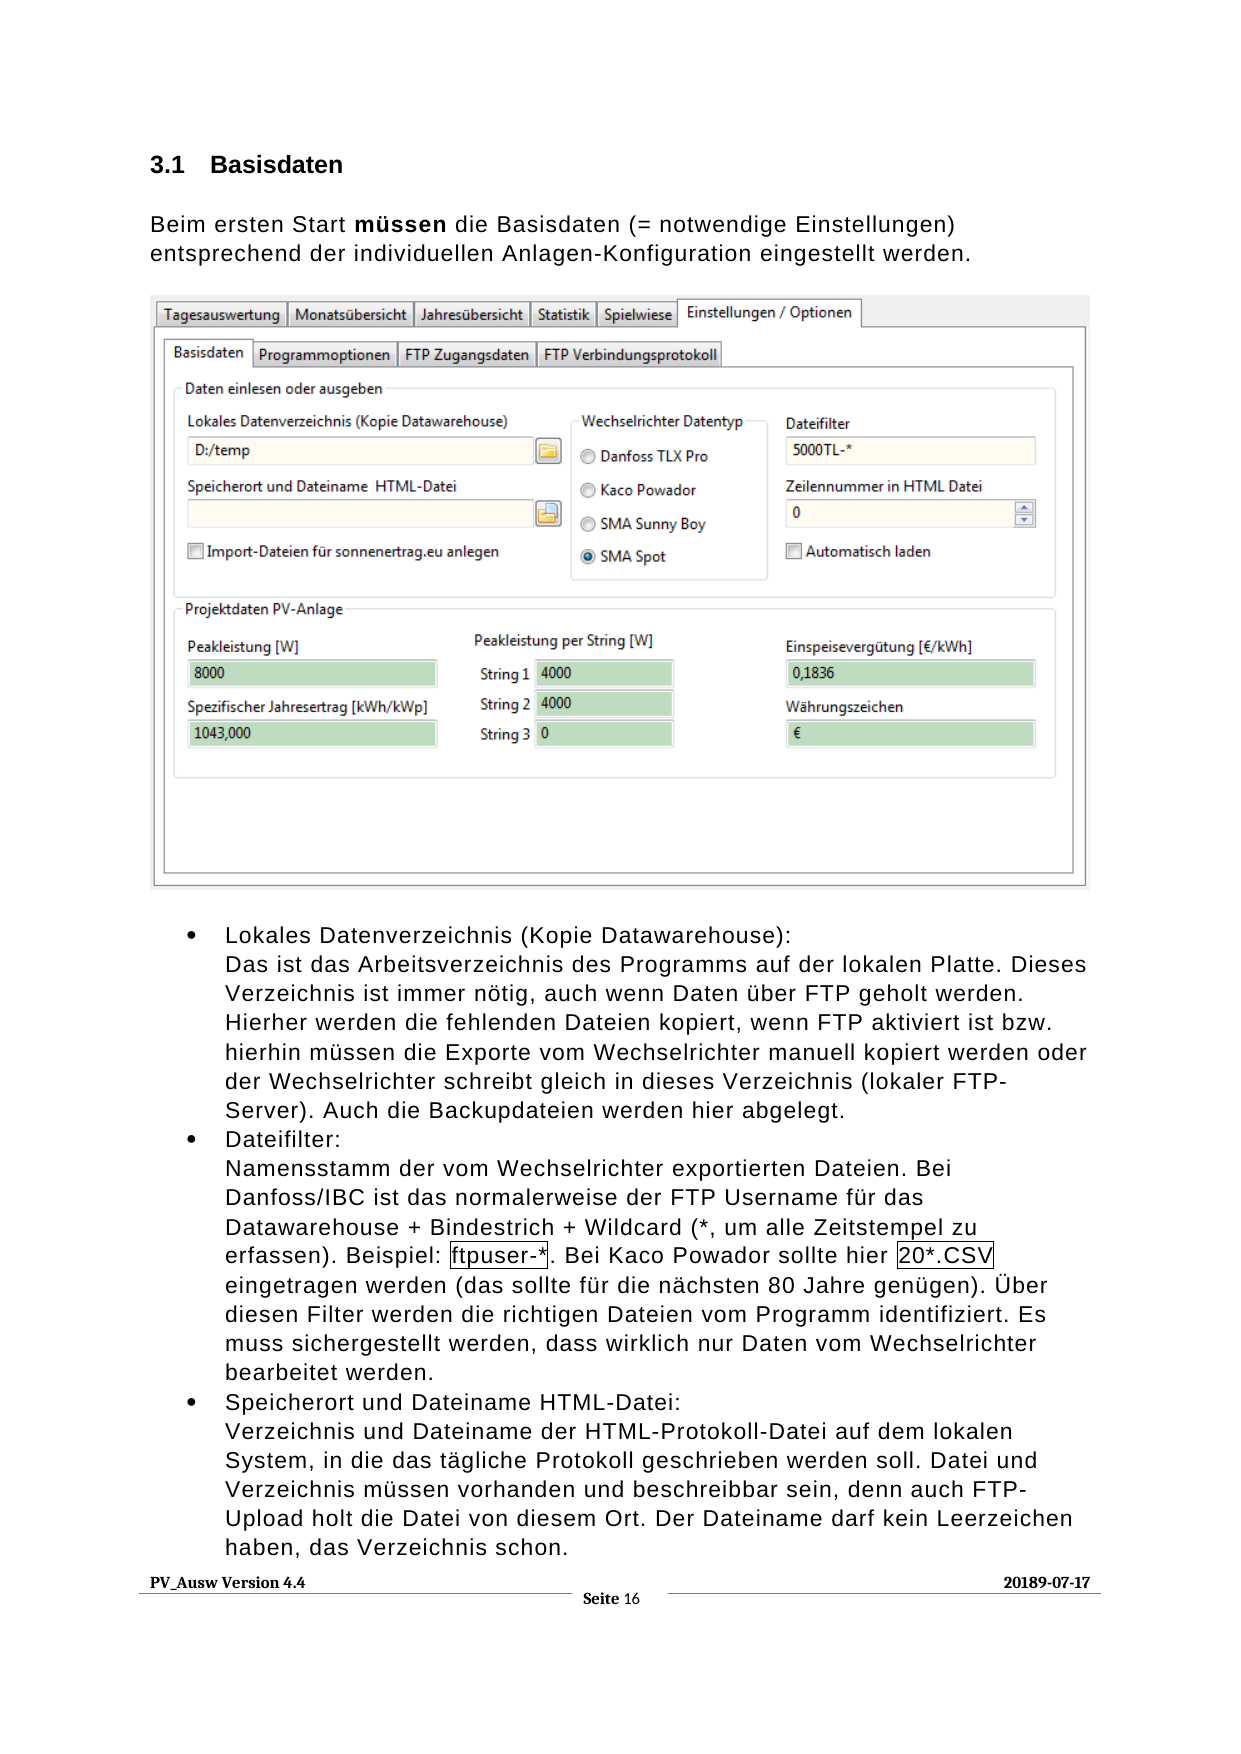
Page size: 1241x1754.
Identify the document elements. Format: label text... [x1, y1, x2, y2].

list Lokales Datenverzeichnis (Kopie Datawarehouse): Das ist das Arbeitsverzeichnis des Programms auf der lokalen Platte. Dieses Verzeichnis ist immer nötig, auch wenn Daten über FTP geholt werden. Hierher werden die fehlenden Dateien kopiert, wenn FTP aktiviert ist bzw. hierhin müssen die Exporte vom Wechselrichter manuell kopiert werden oder der Wechselrichter schreibt gleich in dieses Verzeichnis (lokaler FTP-Server). Auch die Backupdateien werden hier abgelegt. [187, 919, 1090, 1123]
text Beim ersten Start müssen die Basisdaten (= notwendige Einstellungen) entsprechend der individuellen Anlagen-Konfiguration eingestellt werden. [150, 208, 1090, 266]
picture [150, 295, 1090, 890]
list Speicherort und Dateiname HTML-Datei: Verzeichnis und Dateiname der HTML-Protokoll-Datei auf dem lokalen System, in die das tägliche Protokoll geschrieben werden soll. Datei und Verzeichnis müssen vorhanden und beschreibbar sein, denn auch FTP-Upload holt die Datei von diesem Ort. Der Dateiname darf kein Leerzeichen haben, das Verzeichnis schon. [187, 1386, 1090, 1561]
list Dateifilter: Namensstamm der vom Wechselrichter exportierten Dateien. Bei Danfoss/IBC ist das normalerweise der FTP Username für das Datawarehouse + Bindestrich + Wildcard (*, um alle Zeitstempel zu erfassen). Beispiel: ftpuser-*. Bei Kaco Powador sollte hier 20*.CSV eingetragen werden (das sollte für die nächsten 80 Jahre genügen). Über diesen Filter werden die richtigen Dateien vom Programm identifiziert. Es muss sichergestellt werden, dass wirklich nur Daten vom Wechselrichter bearbeitet werden. [187, 1123, 1090, 1386]
subtitle Basisdaten [150, 150, 1090, 179]
